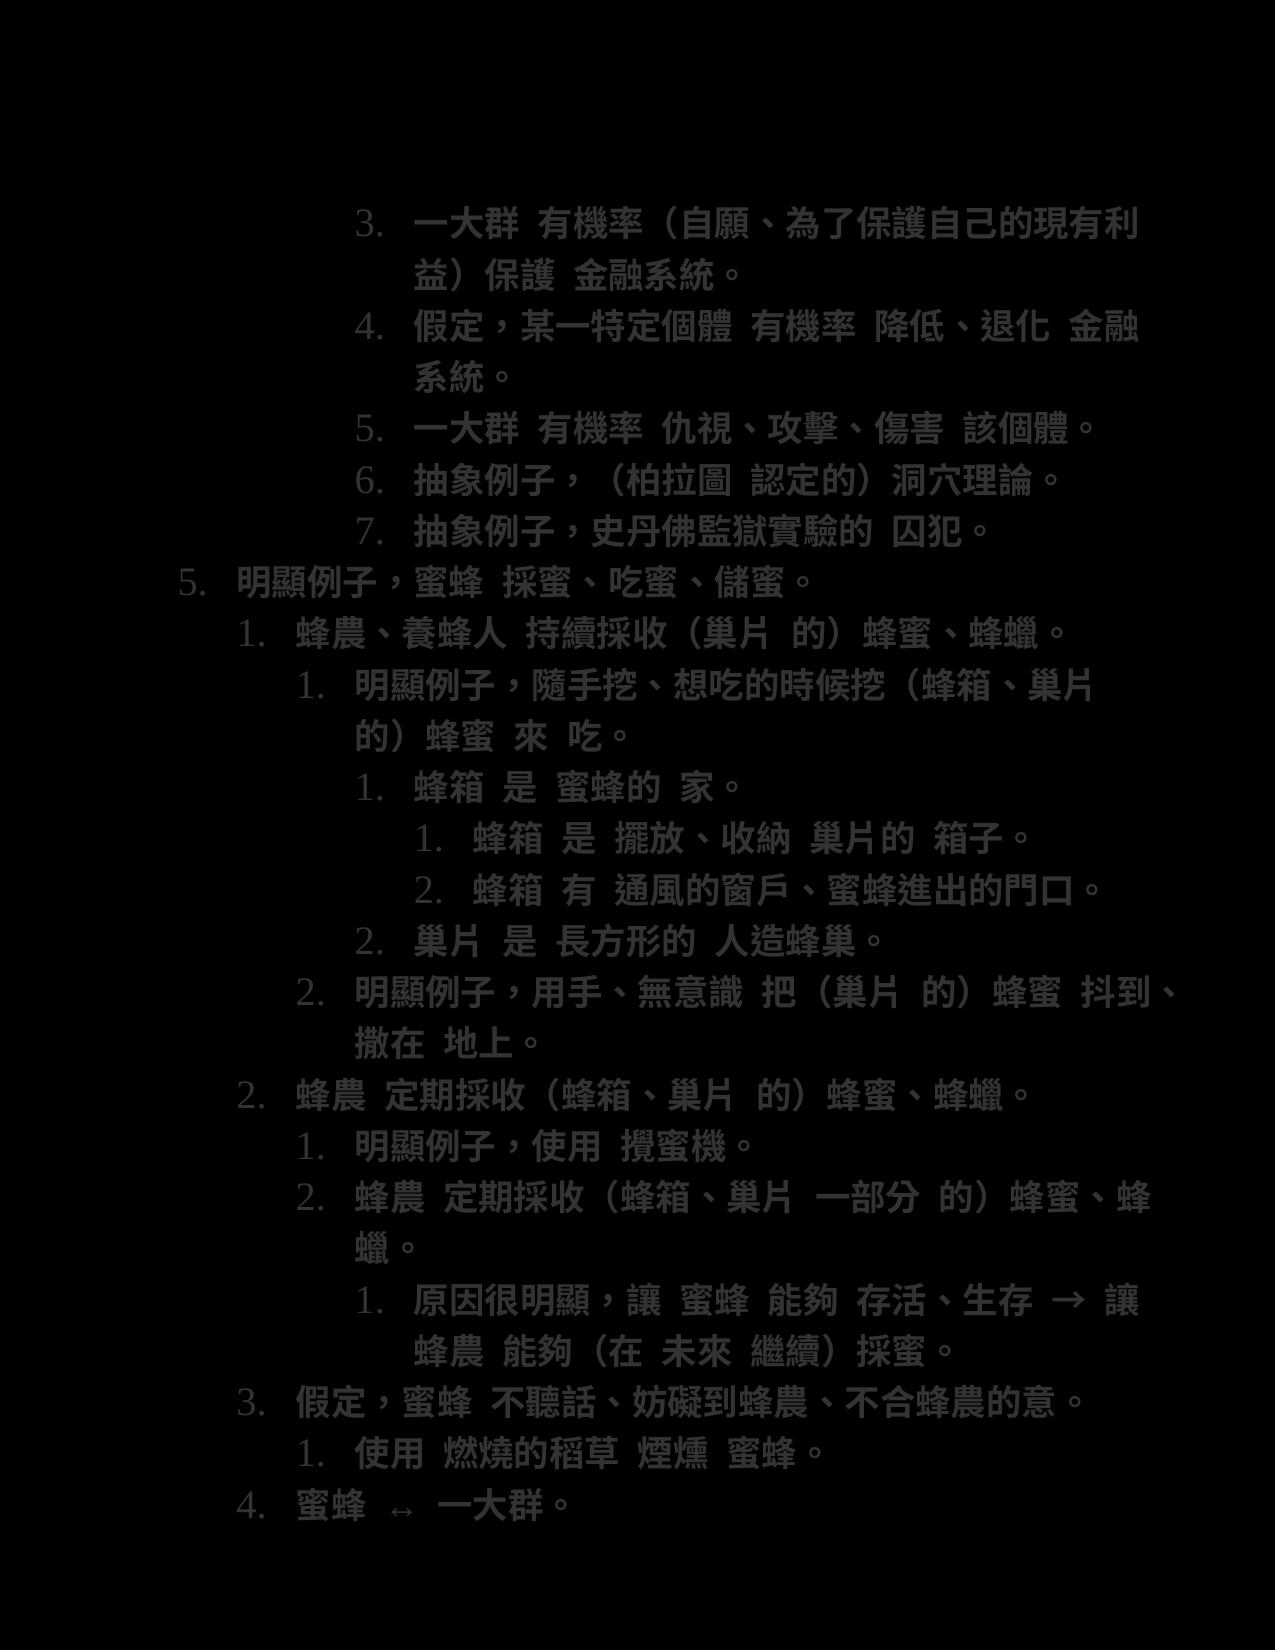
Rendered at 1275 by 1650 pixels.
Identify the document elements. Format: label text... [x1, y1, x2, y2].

list 蜂箱 是 蜜蜂的 家。 [354, 759, 1157, 811]
list 一大群 有機率 仇視、攻擊、傷害 該個體。 [354, 401, 1157, 452]
list 巢片 是 長方形的 人造蜂巢。 [354, 913, 1157, 964]
list 蜂農 定期採收（蜂箱、巢片 一部分 的）蜂蜜、蜂蠟。 [295, 1169, 1157, 1272]
list 蜂箱 是 擺放、收納 巢片的 箱子。 [413, 811, 1157, 862]
list 明顯例子，用手、無意識 把（巢片 的）蜂蜜 抖到、撒在 地上。 [295, 964, 1157, 1067]
list 假定，蜜蜂 不聽話、妨礙到蜂農、不合蜂農的意。 [236, 1374, 1157, 1426]
list 明顯例子，使用 攪蜜機。 [295, 1118, 1157, 1169]
list 明顯例子，隨手挖、想吃的時候挖（蜂箱、巢片 的）蜂蜜 來 吃。 [295, 657, 1157, 759]
list 原因很明顯，讓 蜜蜂 能夠 存活、生存 → 讓 蜂農 能夠（在 未來 繼續）採蜜。 [354, 1272, 1157, 1374]
list 蜜蜂 ↔ 一大群。 [236, 1477, 1157, 1528]
list 一大群 有機率（自願、為了保護自己的現有利益）保護 金融系統。 [354, 196, 1157, 298]
list 明顯例子，蜜蜂 採蜜、吃蜜、儲蜜。 [177, 554, 1157, 606]
list 使用 燃燒的稻草 煙燻 蜜蜂。 [295, 1426, 1157, 1477]
list 蜂農、養蜂人 持續採收（巢片 的）蜂蜜、蜂蠟。 [236, 606, 1157, 657]
list 抽象例子，（柏拉圖 認定的）洞穴理論。 [354, 452, 1157, 503]
list 抽象例子，史丹佛監獄實驗的 囚犯。 [354, 503, 1157, 554]
list 蜂箱 有 通風的窗戶、蜜蜂進出的門口。 [413, 862, 1157, 913]
list 蜂農 定期採收（蜂箱、巢片 的）蜂蜜、蜂蠟。 [236, 1067, 1157, 1118]
list 假定，某一特定個體 有機率 降低、退化 金融系統。 [354, 298, 1157, 401]
